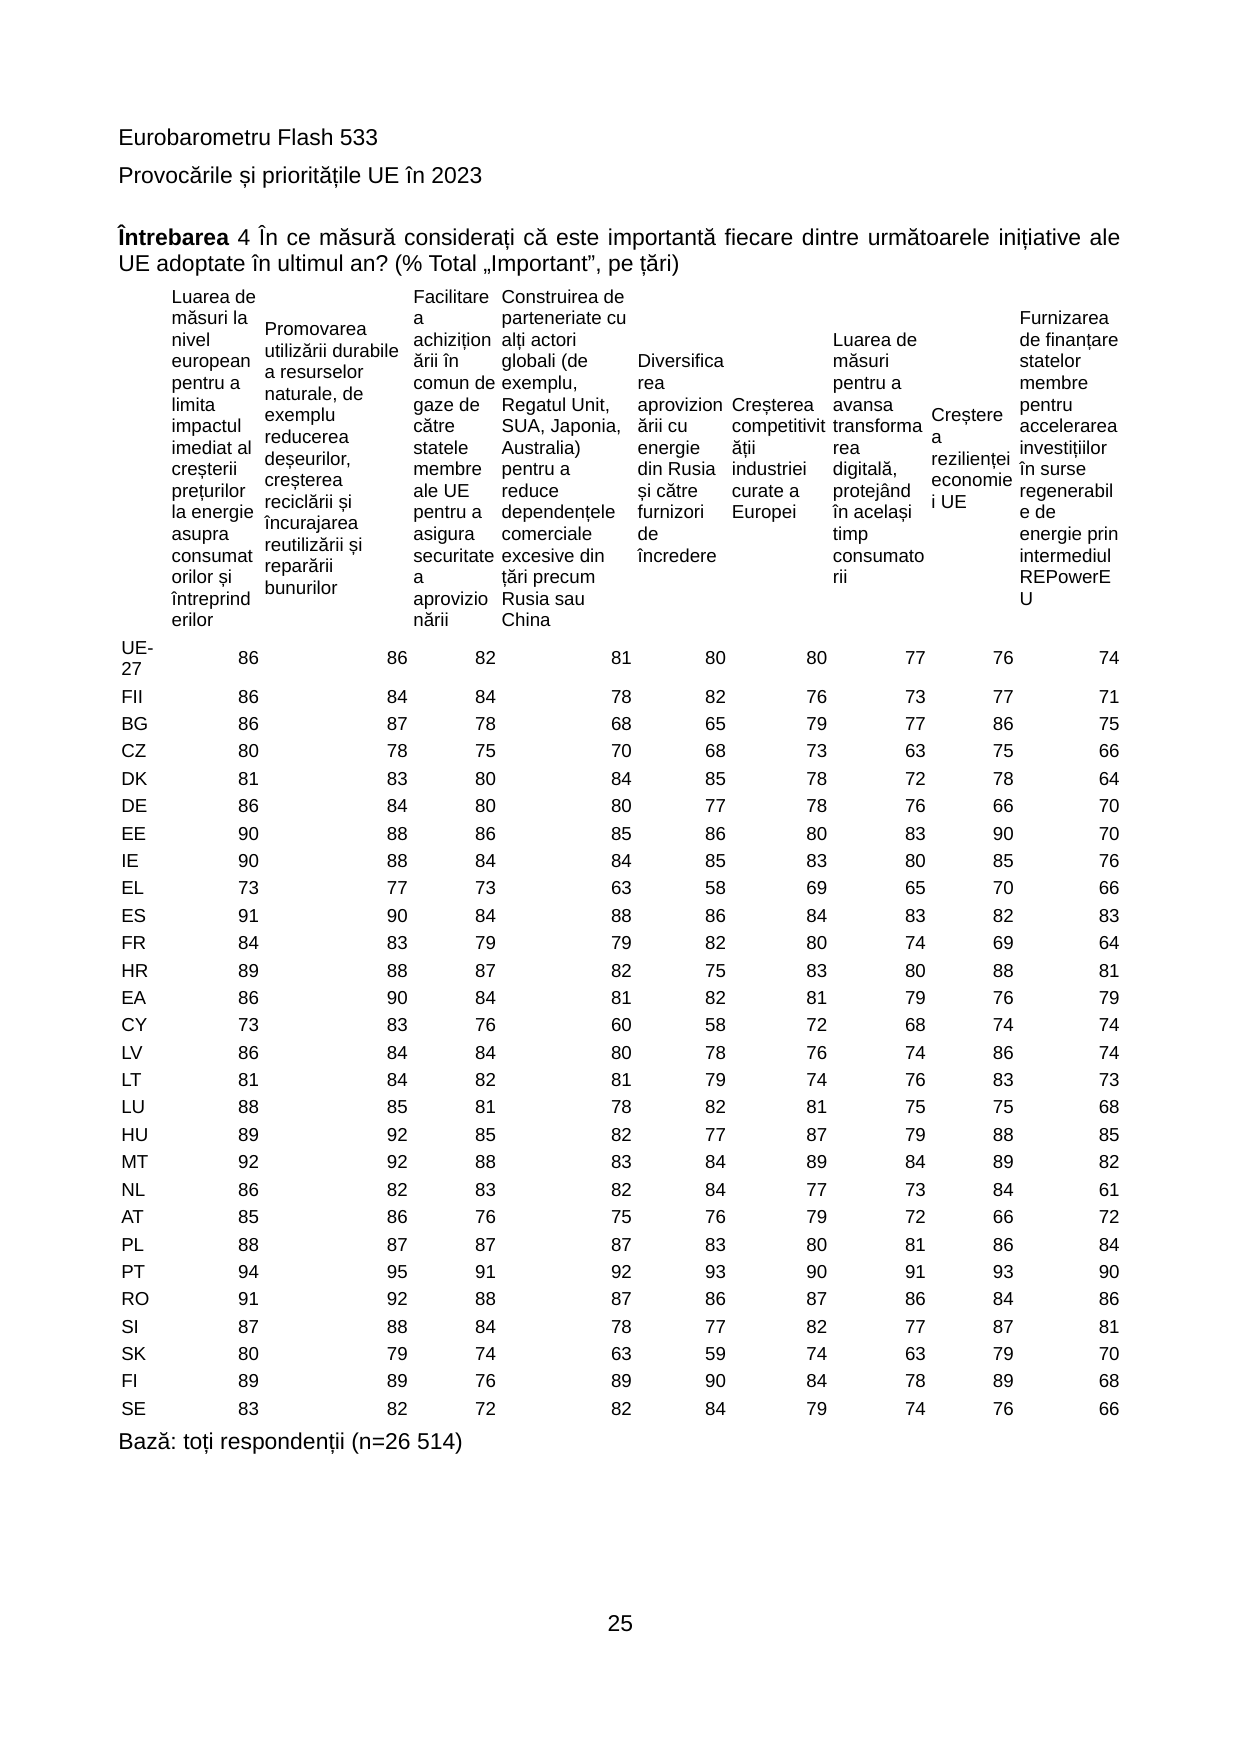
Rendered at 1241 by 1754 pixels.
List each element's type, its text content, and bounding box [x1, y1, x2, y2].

table_cell 86 [635, 1285, 729, 1313]
table_cell 83 [261, 929, 410, 956]
table_cell FR [118, 929, 168, 956]
table_cell BG [118, 710, 168, 737]
table_cell 70 [1016, 820, 1122, 847]
table_cell 66 [1016, 874, 1122, 902]
table_cell 73 [729, 737, 830, 765]
table_cell 58 [635, 874, 729, 902]
table_cell 84 [261, 683, 410, 710]
table_cell IE [118, 847, 168, 874]
table_cell 73 [410, 874, 498, 902]
table_cell 74 [729, 1340, 830, 1367]
table_cell 77 [261, 874, 410, 902]
table_cell 89 [261, 1368, 410, 1395]
table_cell 77 [635, 1121, 729, 1148]
table_cell DE [118, 792, 168, 819]
table_cell PT [118, 1258, 168, 1285]
table_cell 87 [499, 1285, 634, 1313]
table_cell 68 [830, 1011, 928, 1039]
table_cell 79 [635, 1066, 729, 1093]
table_cell 80 [410, 792, 498, 819]
table_cell 76 [928, 634, 1016, 682]
table_cell 83 [729, 847, 830, 874]
table_cell 85 [928, 847, 1016, 874]
table_cell 79 [499, 929, 634, 956]
table_cell 90 [635, 1368, 729, 1395]
table_cell 82 [729, 1313, 830, 1340]
table_cell 78 [635, 1039, 729, 1066]
table_cell 74 [830, 1039, 928, 1066]
table_cell 87 [410, 1230, 498, 1258]
table_cell 72 [729, 1011, 830, 1039]
table_cell 83 [169, 1395, 261, 1422]
table_cell 76 [830, 1066, 928, 1093]
table_cell 80 [729, 929, 830, 956]
table_cell CY [118, 1011, 168, 1039]
table_cell HU [118, 1121, 168, 1148]
table_cell 78 [499, 1094, 634, 1121]
table_cell 80 [169, 737, 261, 765]
table_cell 86 [635, 902, 729, 929]
table_cell 84 [410, 1039, 498, 1066]
table_header Luarea de măsuri pentru a avansa transformarea digitală, protejând în același timp consumatorii [830, 283, 928, 633]
table_cell 92 [169, 1148, 261, 1176]
table_cell 82 [635, 1094, 729, 1121]
table_header Diversificarea aprovizionării cu energie din Rusia și către furnizori de încredere [635, 283, 729, 633]
table_cell 80 [499, 792, 634, 819]
table_cell 84 [169, 929, 261, 956]
table_cell 59 [635, 1340, 729, 1367]
table_cell 93 [635, 1258, 729, 1285]
table_cell 91 [410, 1258, 498, 1285]
table_cell 78 [928, 765, 1016, 792]
table_cell 84 [635, 1176, 729, 1203]
table_cell 86 [169, 792, 261, 819]
table_cell 83 [830, 902, 928, 929]
table_cell 80 [830, 956, 928, 984]
table_cell 63 [499, 1340, 634, 1367]
table_cell 87 [261, 1230, 410, 1258]
table_cell 87 [261, 710, 410, 737]
table_header Promovarea utilizării durabile a resurselor naturale, de exemplu reducerea deșeurilor, creșterea reciclării și încurajarea reutilizării și reparării bunurilor [261, 283, 410, 633]
table_cell 84 [410, 984, 498, 1011]
table_cell 83 [410, 1176, 498, 1203]
table_cell 81 [499, 984, 634, 1011]
table_cell 71 [1016, 683, 1122, 710]
table_cell 84 [261, 1066, 410, 1093]
table_cell 88 [928, 1121, 1016, 1148]
table_cell 78 [410, 710, 498, 737]
table_cell 88 [261, 847, 410, 874]
table_cell EA [118, 984, 168, 1011]
table_cell 83 [261, 765, 410, 792]
table_cell 76 [729, 683, 830, 710]
table_cell 87 [410, 956, 498, 984]
table_cell 66 [928, 792, 1016, 819]
table_cell 84 [1016, 1230, 1122, 1258]
table_cell 78 [830, 1368, 928, 1395]
table_header [118, 283, 168, 633]
table_cell 82 [499, 1176, 634, 1203]
table_cell 87 [169, 1313, 261, 1340]
table_cell 91 [169, 1285, 261, 1313]
table_cell 76 [410, 1011, 498, 1039]
table_cell 77 [830, 1313, 928, 1340]
table_cell 68 [1016, 1368, 1122, 1395]
table_cell 84 [410, 1313, 498, 1340]
table_cell 63 [499, 874, 634, 902]
table_cell EL [118, 874, 168, 902]
table_cell 86 [261, 634, 410, 682]
table_cell 73 [169, 874, 261, 902]
table_cell 79 [830, 1121, 928, 1148]
table_cell 79 [410, 929, 498, 956]
table_cell 75 [1016, 710, 1122, 737]
table_cell SI [118, 1313, 168, 1340]
table_cell 73 [830, 1176, 928, 1203]
table_cell 86 [635, 820, 729, 847]
table_cell 76 [830, 792, 928, 819]
table_cell 88 [410, 1285, 498, 1313]
table_cell 80 [729, 1230, 830, 1258]
table_cell 81 [729, 984, 830, 1011]
table_cell 80 [729, 634, 830, 682]
table_cell 68 [1016, 1094, 1122, 1121]
text Bază: toți respondenții (n=26 514) [118, 1428, 1122, 1454]
table_cell 83 [1016, 902, 1122, 929]
table_cell MT [118, 1148, 168, 1176]
table_cell 84 [729, 1368, 830, 1395]
table_cell 77 [830, 634, 928, 682]
table_cell LU [118, 1094, 168, 1121]
table_cell 82 [410, 1066, 498, 1093]
table_cell CZ [118, 737, 168, 765]
table_cell 70 [1016, 1340, 1122, 1367]
table_cell 88 [499, 902, 634, 929]
table_cell 74 [928, 1011, 1016, 1039]
table_cell 89 [928, 1148, 1016, 1176]
table_cell 61 [1016, 1176, 1122, 1203]
table_cell 84 [410, 902, 498, 929]
table_cell 74 [1016, 1039, 1122, 1066]
table_cell 90 [729, 1258, 830, 1285]
table_cell 88 [261, 820, 410, 847]
table_cell 81 [499, 1066, 634, 1093]
table_cell 77 [635, 1313, 729, 1340]
table_cell 77 [635, 792, 729, 819]
table_header Furnizarea de finanțare statelor membre pentru accelerarea investițiilor în surse regenerabile de energie prin intermediul REPowerEU [1016, 283, 1122, 633]
table_cell 81 [169, 765, 261, 792]
table_cell 83 [635, 1230, 729, 1258]
table_cell 74 [1016, 1011, 1122, 1039]
table_cell 88 [928, 956, 1016, 984]
table_cell 88 [169, 1094, 261, 1121]
table_cell 75 [928, 737, 1016, 765]
table_cell AT [118, 1203, 168, 1230]
table_cell 89 [928, 1368, 1016, 1395]
table_cell 64 [1016, 765, 1122, 792]
table_cell 79 [928, 1340, 1016, 1367]
table_cell 72 [830, 1203, 928, 1230]
table_cell 72 [1016, 1203, 1122, 1230]
table_cell PL [118, 1230, 168, 1258]
table_cell 77 [830, 710, 928, 737]
table_cell 84 [635, 1395, 729, 1422]
table_cell HR [118, 956, 168, 984]
table_cell 93 [928, 1258, 1016, 1285]
table_cell 69 [729, 874, 830, 902]
table_cell 80 [830, 847, 928, 874]
table_cell 70 [499, 737, 634, 765]
table_cell 79 [729, 710, 830, 737]
table_cell 92 [261, 1148, 410, 1176]
table_cell 85 [1016, 1121, 1122, 1148]
table_cell 80 [635, 634, 729, 682]
table_cell 82 [410, 634, 498, 682]
table_cell 83 [499, 1148, 634, 1176]
table_cell 90 [261, 902, 410, 929]
table_cell ES [118, 902, 168, 929]
table_cell 92 [261, 1285, 410, 1313]
table_cell 65 [635, 710, 729, 737]
table_cell 83 [261, 1011, 410, 1039]
table_cell 89 [499, 1368, 634, 1395]
table_cell 82 [261, 1176, 410, 1203]
table_cell 73 [169, 1011, 261, 1039]
table_cell 63 [830, 1340, 928, 1367]
table_cell 89 [729, 1148, 830, 1176]
table_cell 69 [928, 929, 1016, 956]
table_cell 75 [499, 1203, 634, 1230]
table_cell 66 [1016, 1395, 1122, 1422]
table_cell 88 [261, 1313, 410, 1340]
table_cell 89 [169, 1368, 261, 1395]
table_cell SK [118, 1340, 168, 1367]
table_cell 78 [499, 1313, 634, 1340]
table_cell 64 [1016, 929, 1122, 956]
table_cell 81 [410, 1094, 498, 1121]
table_cell 86 [261, 1203, 410, 1230]
table_cell 74 [830, 1395, 928, 1422]
table_cell 68 [635, 737, 729, 765]
table_cell 79 [261, 1340, 410, 1367]
table_cell 84 [261, 1039, 410, 1066]
table_cell 68 [499, 710, 634, 737]
table_cell 79 [1016, 984, 1122, 1011]
text Întrebarea 4 În ce măsură considerați că este importantă fiecare dintre următoarele inițiative ale UE adoptate în ultimul an? (% Total „Important”, pe țări) [118, 224, 1122, 277]
table_cell LT [118, 1066, 168, 1093]
table_cell 85 [169, 1203, 261, 1230]
table_cell 86 [169, 1039, 261, 1066]
table_cell 66 [928, 1203, 1016, 1230]
table_cell 86 [830, 1285, 928, 1313]
table_cell 82 [499, 956, 634, 984]
table_cell 84 [635, 1148, 729, 1176]
table_cell NL [118, 1176, 168, 1203]
table_cell 74 [410, 1340, 498, 1367]
table_cell 82 [635, 683, 729, 710]
table_cell 84 [729, 902, 830, 929]
table_cell 84 [499, 765, 634, 792]
table_cell 86 [928, 1230, 1016, 1258]
table_cell 86 [410, 820, 498, 847]
table_cell 75 [635, 956, 729, 984]
table_cell 88 [410, 1148, 498, 1176]
table_cell 79 [729, 1395, 830, 1422]
table_cell 84 [928, 1285, 1016, 1313]
table_cell 82 [928, 902, 1016, 929]
table_cell 85 [410, 1121, 498, 1148]
table_cell 83 [928, 1066, 1016, 1093]
table_cell 76 [1016, 847, 1122, 874]
table_cell 78 [729, 792, 830, 819]
table_cell 82 [261, 1395, 410, 1422]
table_cell LV [118, 1039, 168, 1066]
table_cell 75 [410, 737, 498, 765]
table_cell EE [118, 820, 168, 847]
table_header Facilitarea achiziționării în comun de gaze de către statele membre ale UE pentru a asigura securitatea aprovizionării [410, 283, 498, 633]
table_cell 74 [729, 1066, 830, 1093]
table_cell 88 [261, 956, 410, 984]
table_cell 83 [830, 820, 928, 847]
table_cell 89 [169, 1121, 261, 1148]
table_cell 81 [499, 634, 634, 682]
table_cell 87 [499, 1230, 634, 1258]
table_cell 85 [261, 1094, 410, 1121]
table_header Luarea de măsuri la nivel european pentru a limita impactul imediat al creșterii prețurilor la energie asupra consumatorilor și întreprinderilor [169, 283, 261, 633]
table_cell 85 [499, 820, 634, 847]
table_cell 87 [928, 1313, 1016, 1340]
table_cell SE [118, 1395, 168, 1422]
table_cell 60 [499, 1011, 634, 1039]
table_header Creșterea rezilienței economiei UE [928, 283, 1016, 633]
table_cell 72 [410, 1395, 498, 1422]
table_cell 82 [1016, 1148, 1122, 1176]
table_cell 75 [830, 1094, 928, 1121]
table_cell 73 [830, 683, 928, 710]
table_cell 84 [410, 847, 498, 874]
table_cell 86 [169, 984, 261, 1011]
table_cell 76 [729, 1039, 830, 1066]
table_cell 91 [169, 902, 261, 929]
table_cell 78 [729, 765, 830, 792]
table_cell 78 [499, 683, 634, 710]
table_cell 84 [261, 792, 410, 819]
table_cell 73 [1016, 1066, 1122, 1093]
table_cell 75 [928, 1094, 1016, 1121]
table_cell 76 [410, 1368, 498, 1395]
table_cell 58 [635, 1011, 729, 1039]
table_cell 76 [928, 984, 1016, 1011]
table_cell 92 [261, 1121, 410, 1148]
table_cell 79 [729, 1203, 830, 1230]
table_cell 74 [830, 929, 928, 956]
table_cell FII [118, 683, 168, 710]
table_cell 82 [499, 1121, 634, 1148]
table_cell 86 [1016, 1285, 1122, 1313]
table_cell 81 [729, 1094, 830, 1121]
table_cell 86 [169, 634, 261, 682]
table_cell 78 [261, 737, 410, 765]
table_cell 74 [1016, 634, 1122, 682]
table_cell 80 [410, 765, 498, 792]
table_cell UE-27 [118, 634, 168, 682]
table_cell 81 [1016, 956, 1122, 984]
table_cell 86 [928, 710, 1016, 737]
table_cell 85 [635, 765, 729, 792]
table_cell 77 [729, 1176, 830, 1203]
table_cell 80 [729, 820, 830, 847]
table_cell 81 [1016, 1313, 1122, 1340]
table_cell 92 [499, 1258, 634, 1285]
table_cell 76 [928, 1395, 1016, 1422]
table_cell 95 [261, 1258, 410, 1285]
table_cell 90 [928, 820, 1016, 847]
table_cell 80 [169, 1340, 261, 1367]
table_cell 82 [499, 1395, 634, 1422]
table_cell 83 [729, 956, 830, 984]
table_cell 91 [830, 1258, 928, 1285]
table_cell 90 [261, 984, 410, 1011]
table_cell 80 [499, 1039, 634, 1066]
table_cell FI [118, 1368, 168, 1395]
table_cell 79 [830, 984, 928, 1011]
table_cell 70 [928, 874, 1016, 902]
table_cell 86 [169, 1176, 261, 1203]
table_cell 70 [1016, 792, 1122, 819]
table_cell 85 [635, 847, 729, 874]
table_header Creșterea competitivității industriei curate a Europei [729, 283, 830, 633]
table_cell 87 [729, 1121, 830, 1148]
table_cell 84 [410, 683, 498, 710]
table_cell 84 [928, 1176, 1016, 1203]
table_cell 66 [1016, 737, 1122, 765]
table_cell 65 [830, 874, 928, 902]
table_cell 82 [635, 929, 729, 956]
table_cell 86 [169, 683, 261, 710]
table_cell 81 [830, 1230, 928, 1258]
table_cell 63 [830, 737, 928, 765]
table_cell 84 [830, 1148, 928, 1176]
table_cell 88 [169, 1230, 261, 1258]
table_cell 90 [169, 820, 261, 847]
table_cell RO [118, 1285, 168, 1313]
table_cell 86 [169, 710, 261, 737]
table_cell 72 [830, 765, 928, 792]
table_cell 82 [635, 984, 729, 1011]
table_cell DK [118, 765, 168, 792]
table_cell 77 [928, 683, 1016, 710]
table_cell 84 [499, 847, 634, 874]
table_cell 90 [1016, 1258, 1122, 1285]
table_header Construirea de parteneriate cu alți actori globali (de exemplu, Regatul Unit, SUA, Japonia, Australia) pentru a reduce dependențele comerciale excesive din țări precum Rusia sau China [499, 283, 634, 633]
table_cell 94 [169, 1258, 261, 1285]
table_cell 76 [410, 1203, 498, 1230]
table_cell 87 [729, 1285, 830, 1313]
table_cell 86 [928, 1039, 1016, 1066]
table_cell 81 [169, 1066, 261, 1093]
table_cell 76 [635, 1203, 729, 1230]
table_cell 89 [169, 956, 261, 984]
table_cell 90 [169, 847, 261, 874]
